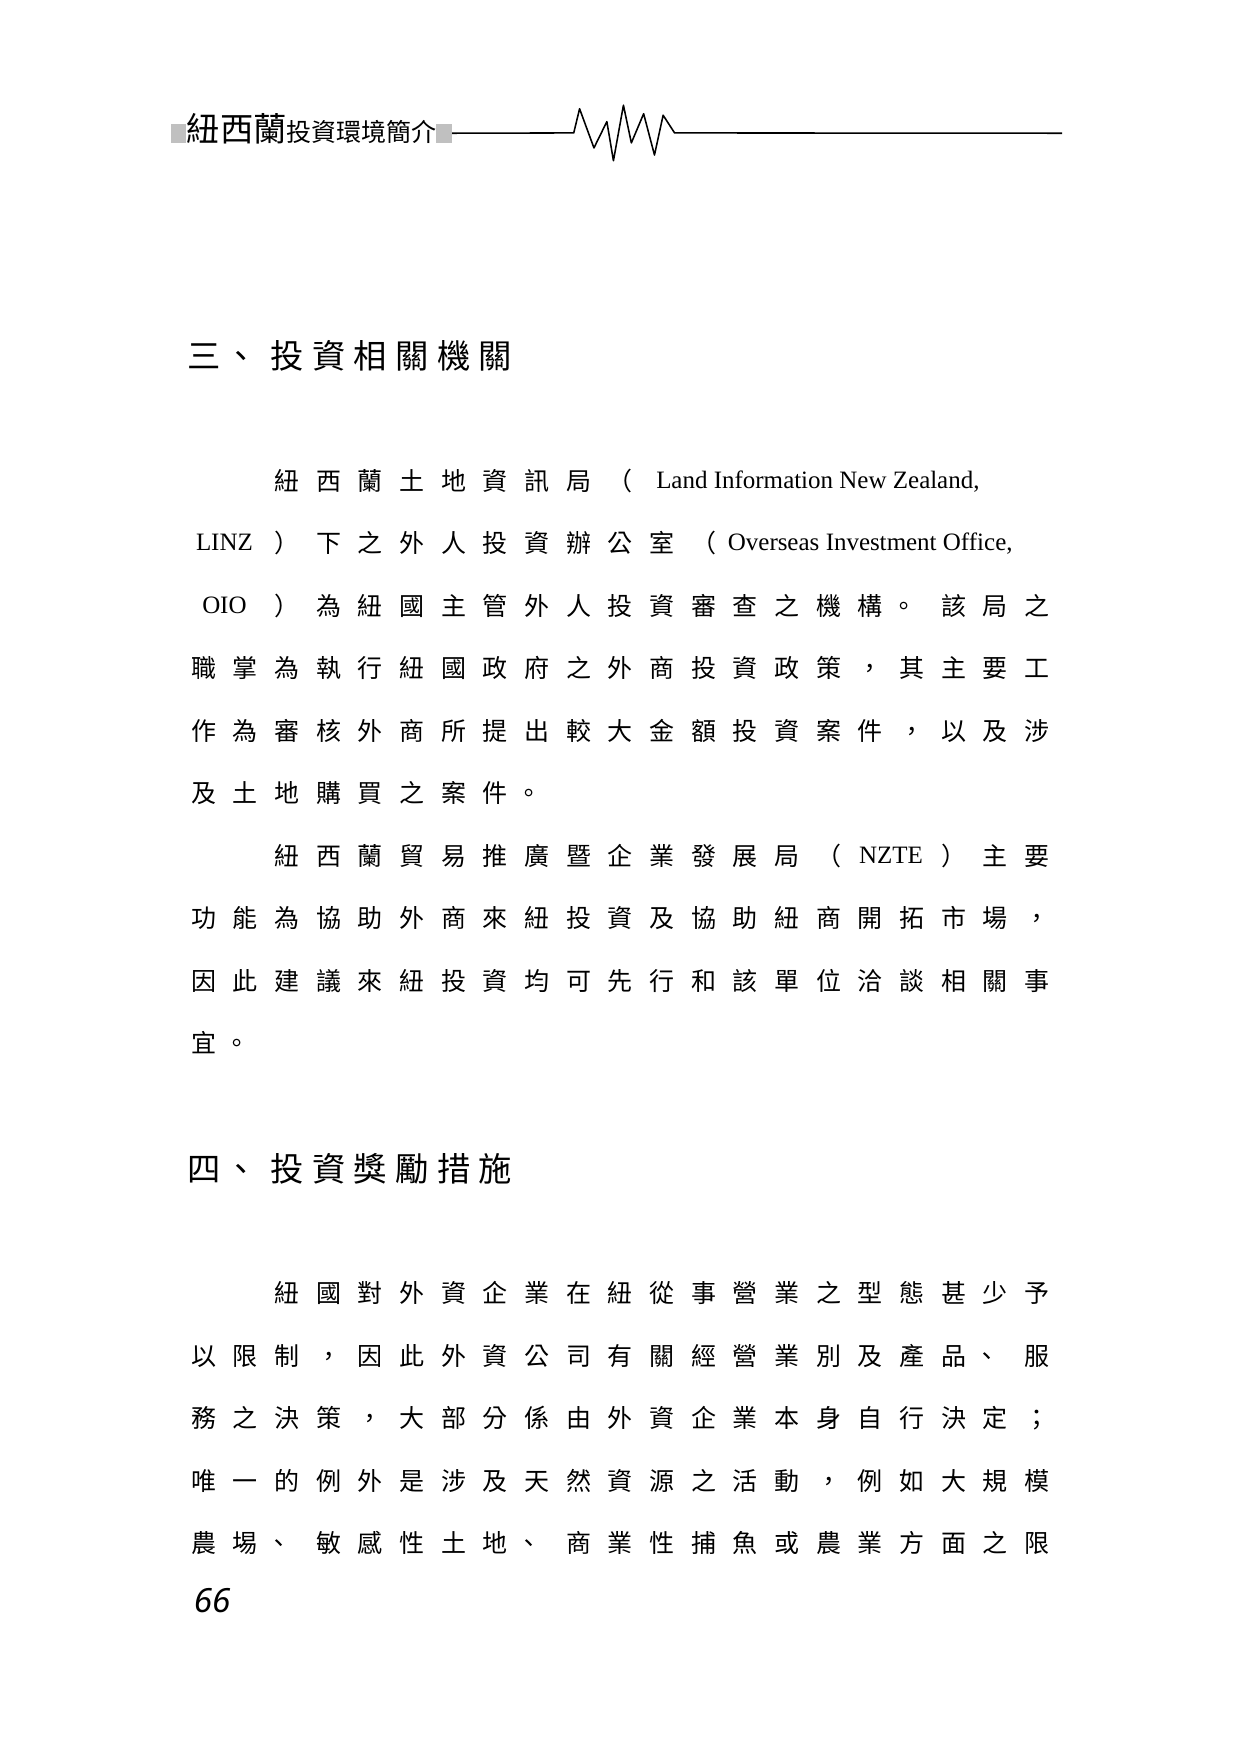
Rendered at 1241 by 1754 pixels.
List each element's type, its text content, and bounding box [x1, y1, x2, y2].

text 三、投資相關機關 [183, 313, 1058, 375]
text 紐西蘭貿易推廣暨企業發展局（NZTE）主要功能為協助外商來紐投資及協助紐商開拓市場，因此建議來紐投資均可先行和該單位洽談相關事宜。 [183, 813, 1058, 1063]
text 紐國對外資企業在紐從事營業之型態甚少予以限制，因此外資公司有關經營業別及產品、服務之決策，大部分係由外資企業本身自行決定；唯一的例外是涉及天然資源之活動，例如大規模農埸、敏感性土地、商業性捕魚或農業方面之限 [183, 1250, 1058, 1563]
text 四、投資獎勵措施 [183, 1125, 1058, 1188]
text 紐西蘭土地資訊局（Land Information New Zealand, LINZ）下之外人投資辦公室（Overseas Investment Office, OIO）為紐國主管外人投資審查之機構。該局之職掌為執行紐國政府之外商投資政策，其主要工作為審核外商所提出較大金額投資案件，以及涉及土地購買之案件。 [183, 438, 1058, 813]
